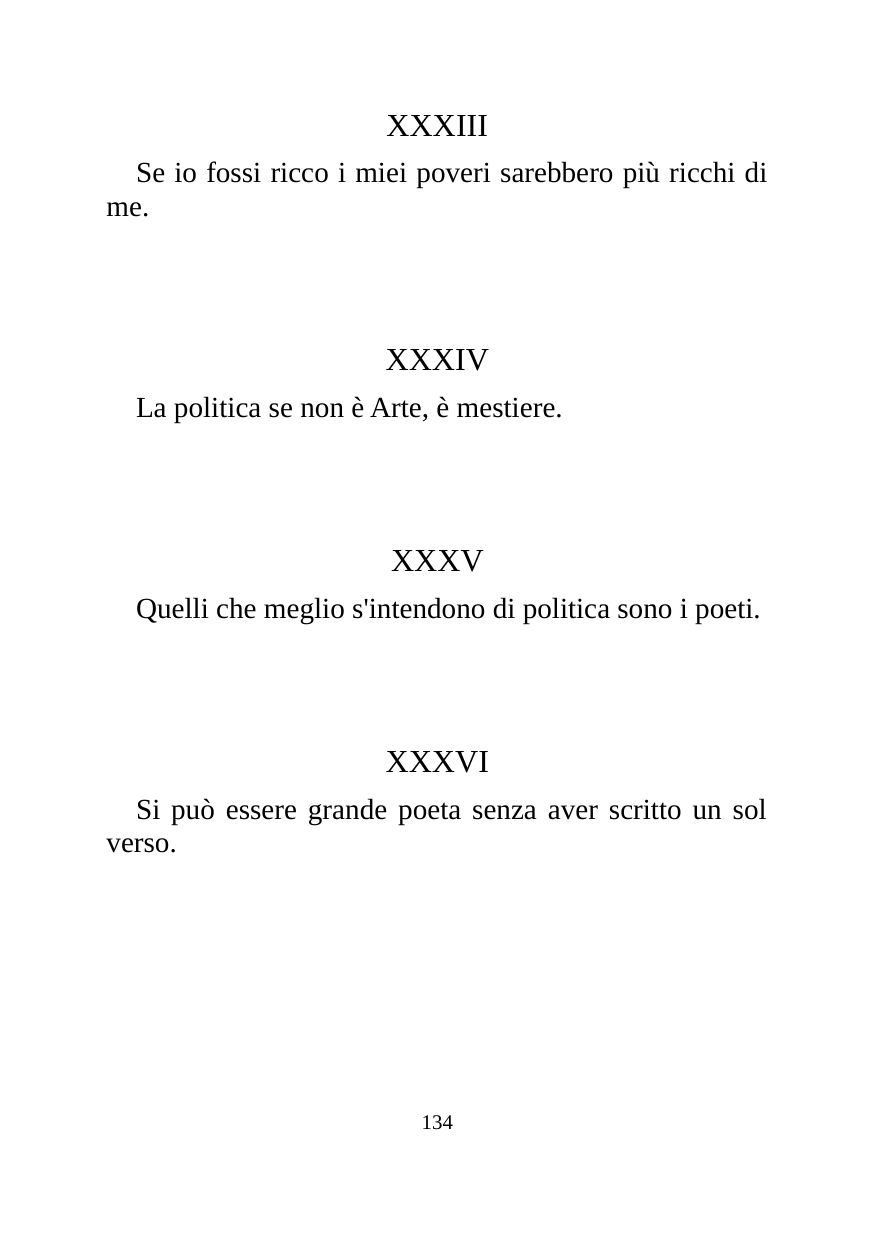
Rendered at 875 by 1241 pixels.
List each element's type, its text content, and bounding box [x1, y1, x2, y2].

text Quelli che meglio s'intendono di politica sono i poeti. [106, 591, 768, 624]
subtitle XXXVI [106, 743, 768, 779]
text Se io fossi ricco i miei poveri sarebbero più ricchi di me. [106, 156, 768, 223]
subtitle XXXIV [106, 341, 768, 378]
text Si può essere grande poeta senza aver scritto un sol verso. [106, 792, 768, 859]
text La politica se non è Arte, è mestiere. [106, 390, 768, 423]
subtitle XXXIII [106, 106, 768, 143]
subtitle XXXV [106, 542, 768, 578]
